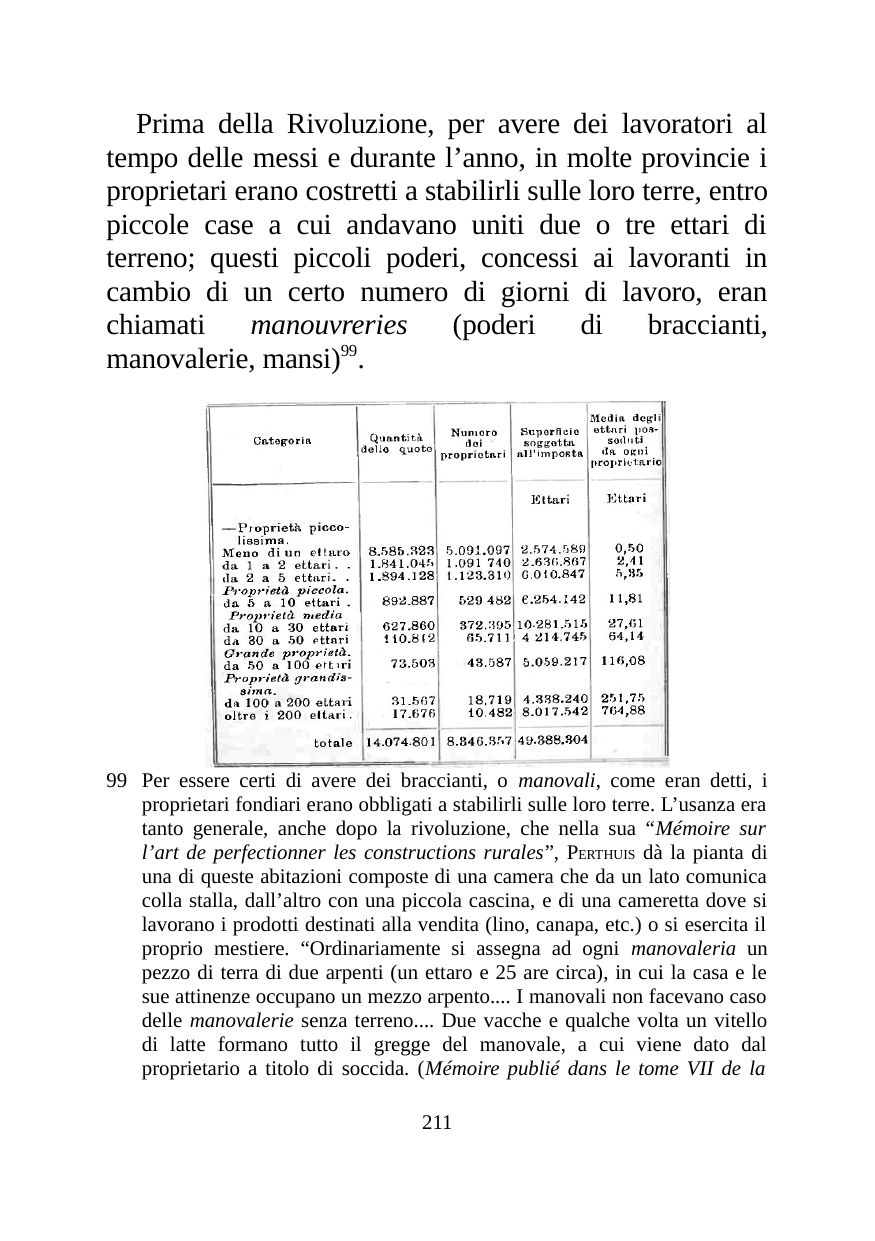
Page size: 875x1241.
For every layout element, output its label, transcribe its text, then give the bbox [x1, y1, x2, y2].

picture [204, 401, 670, 768]
text Per essere certi di avere dei braccianti, o manovali, come eran detti, i proprietari fondiari erano obbligati a stabilirli sulle loro terre. L’usanza era tanto generale, anche dopo la rivoluzione, che nella sua “Mémoire sur l’art de perfectionner les constructions rurales”, Perthuis dà la pianta di una di queste abitazioni composte di una camera che da un lato comunica colla stalla, dall’altro con una piccola cascina, e di una cameretta dove si lavorano i prodotti destinati alla vendita (lino, canapa, etc.) o si esercita il proprio mestiere. “Ordinariamente si assegna ad ogni manovaleria un pezzo di terra di due arpenti (un ettaro e 25 are circa), in cui la casa e le sue attinenze occupano un mezzo arpento.... I manovali non facevano caso delle manovalerie senza terreno.... Due vacche e qualche volta un vitello di latte formano tutto il gregge del manovale, a cui viene dato dal proprietario a titolo di soccida. (Mémoire publié dans le tome VII de la [106, 768, 768, 1080]
text Prima della Rivoluzione, per avere dei lavoratori al tempo delle messi e durante l’anno, in molte provincie i proprietari erano costretti a stabilirli sulle loro terre, entro piccole case a cui andavano uniti due o tre ettari di terreno; questi piccoli poderi, concessi ai lavoranti in cambio di un certo numero di giorni di lavoro, eran chiamati manouvreries (poderi di braccianti, manovalerie, mansi). [106, 106, 768, 374]
